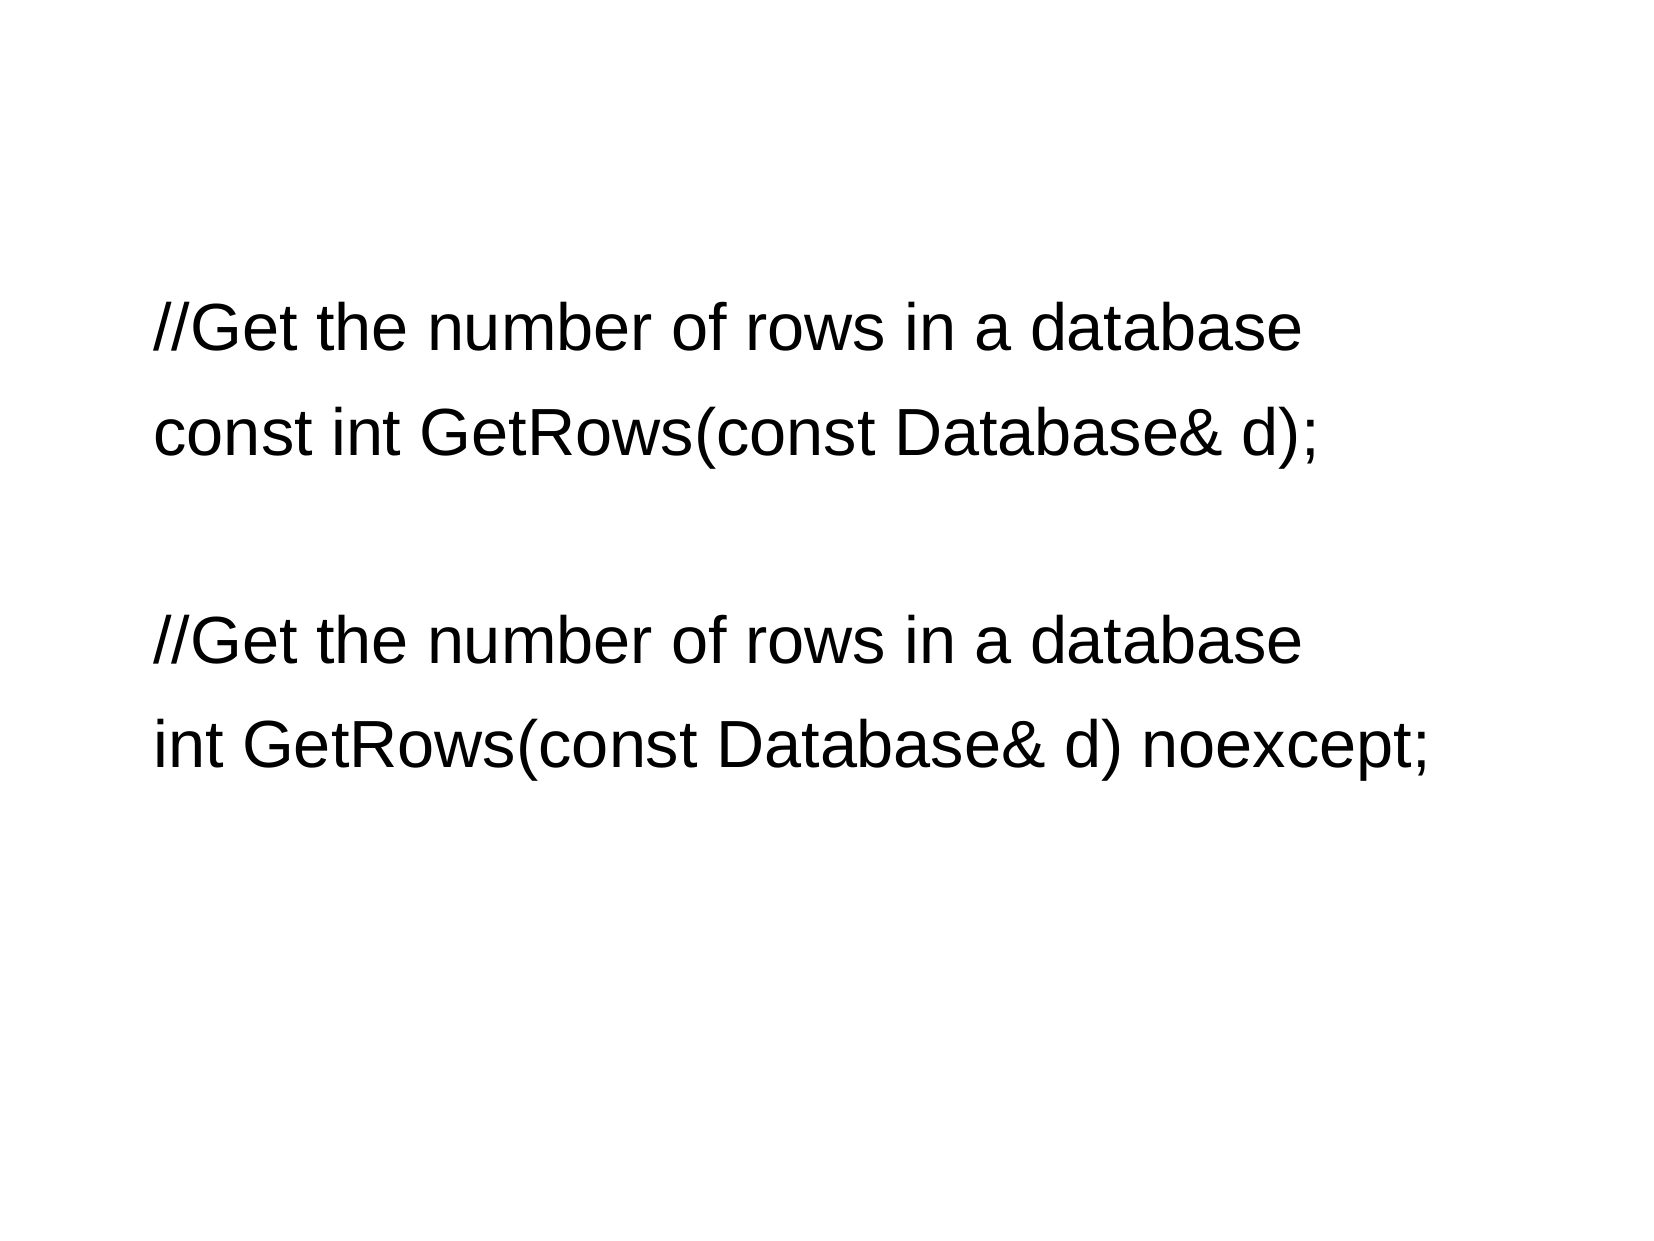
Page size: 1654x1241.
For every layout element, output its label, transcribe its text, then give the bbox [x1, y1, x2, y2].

list //Get the number of rows in a database const int GetRows(const Database& d); //Get the number of rows in a database int GetRows(const Database& d) noexcept; [82, 290, 1571, 1010]
